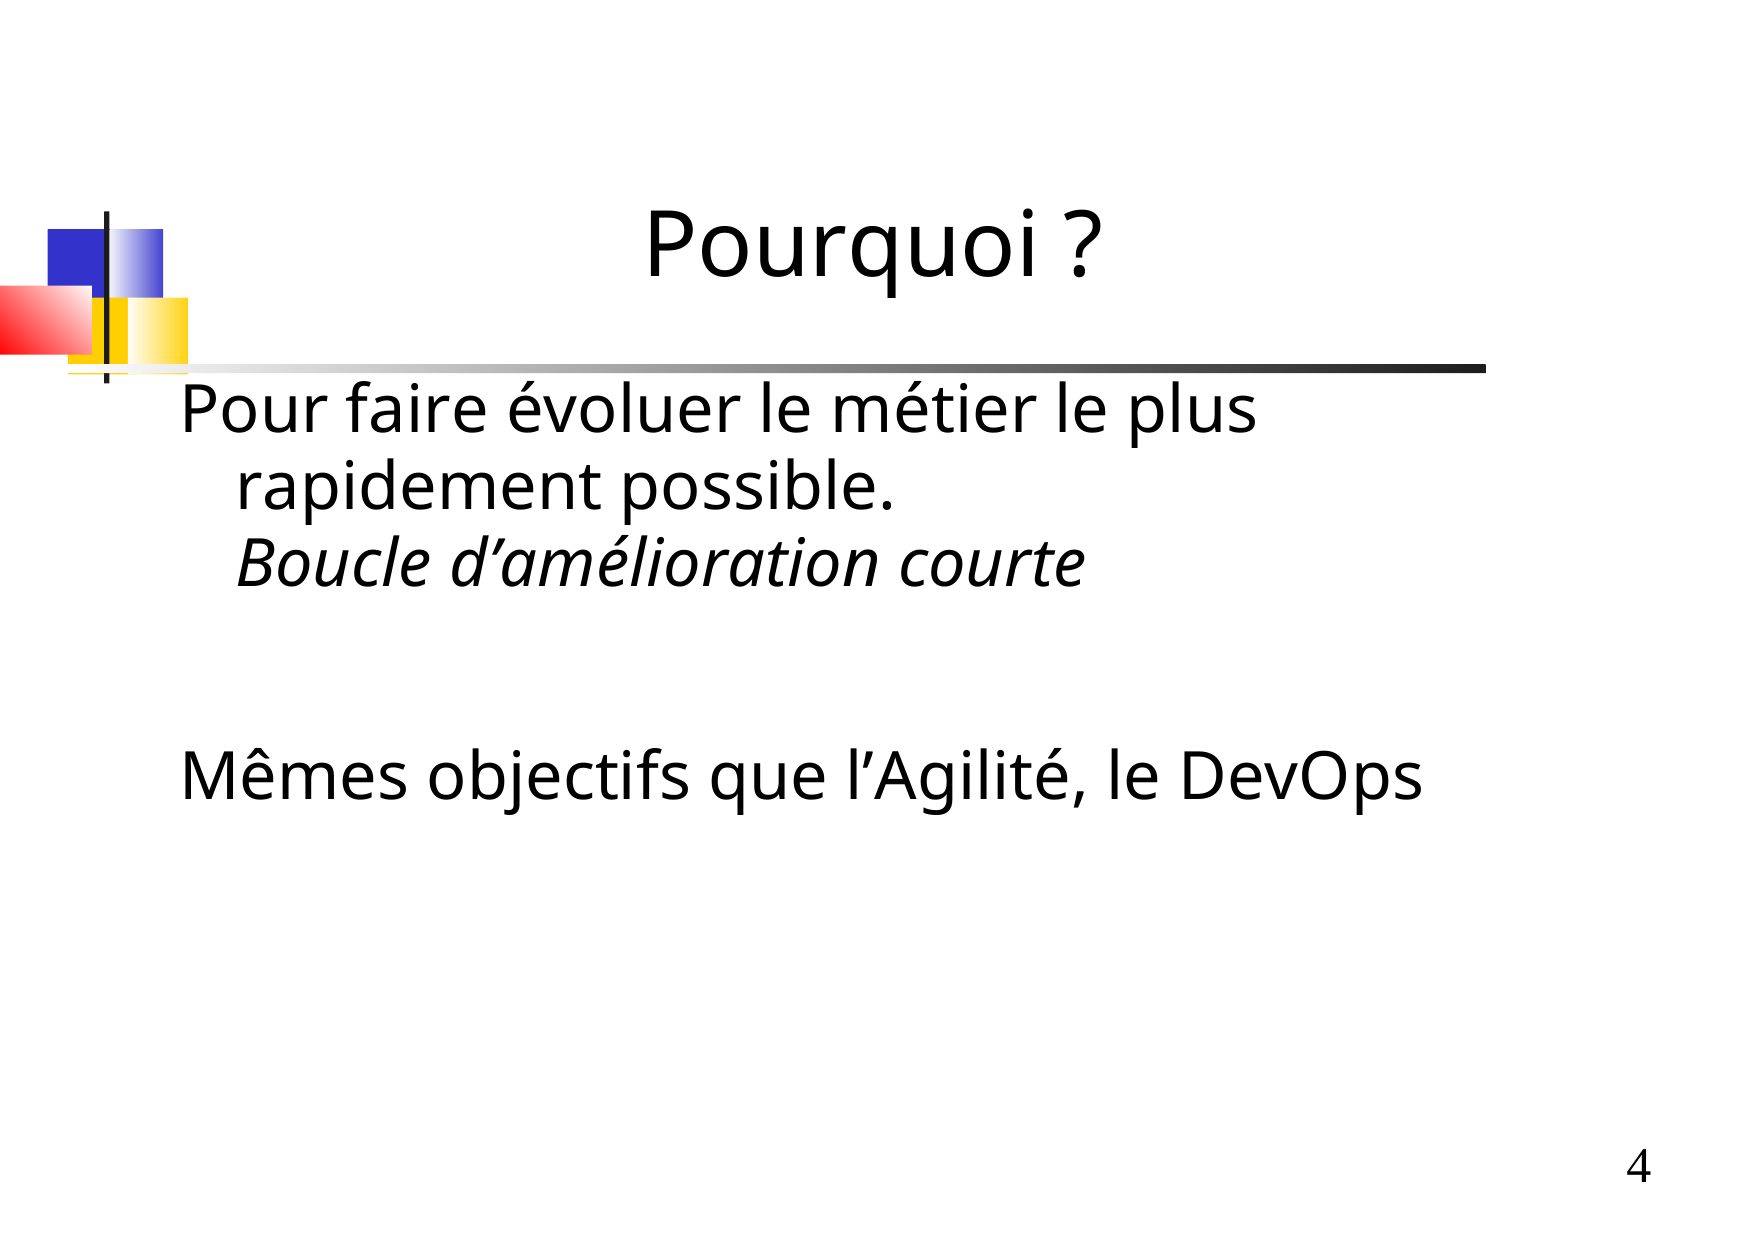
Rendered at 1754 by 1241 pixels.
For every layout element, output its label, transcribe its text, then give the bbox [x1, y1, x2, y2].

title Pourquoi ? [179, 139, 1567, 351]
list Pour faire évoluer le métier le plus rapidement possible. Boucle d’amélioration courte Mêmes objectifs que l’Agilité, le DevOps [179, 371, 1567, 1091]
